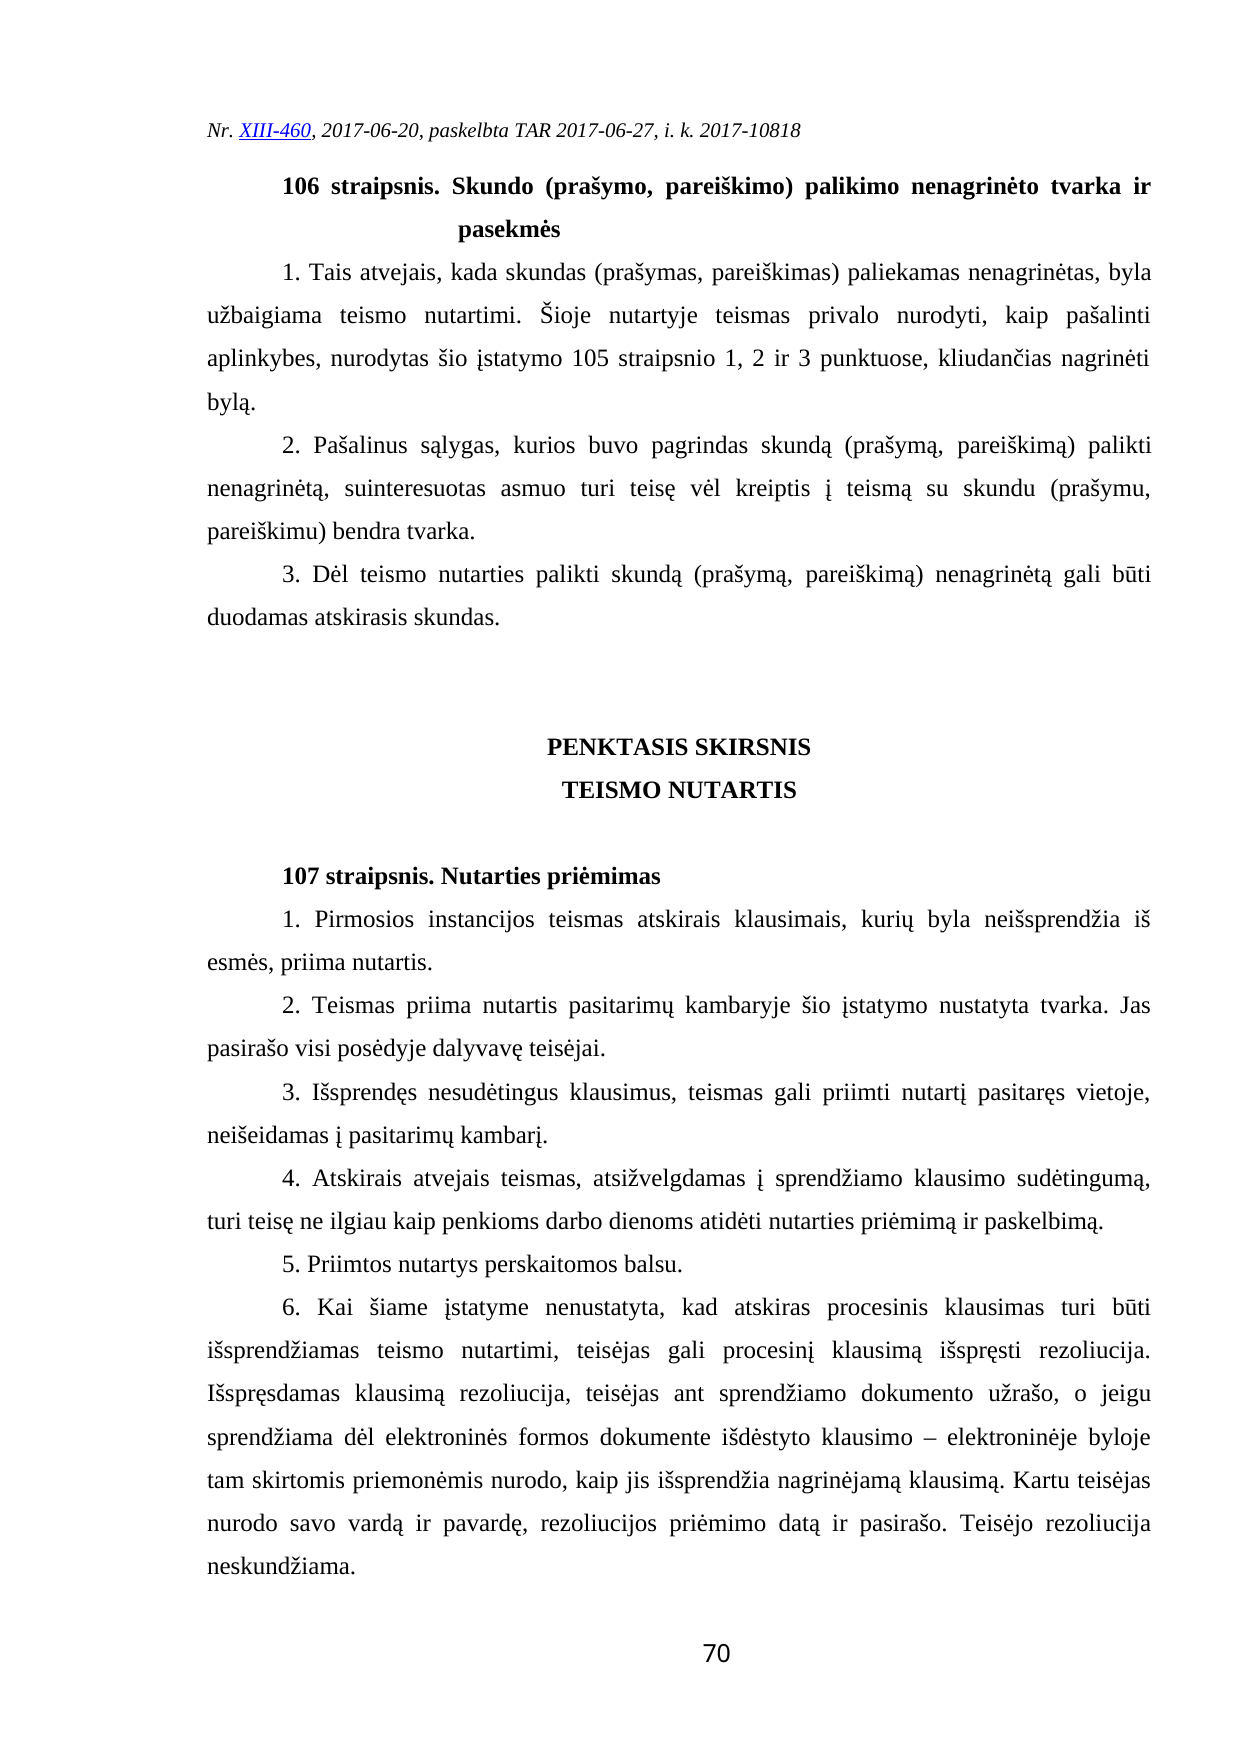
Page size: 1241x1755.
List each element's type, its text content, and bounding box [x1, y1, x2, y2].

text 6. Kai šiame įstatyme nenustatyta, kad atskiras procesinis klausimas turi būti išsprendžiamas teismo nutartimi, teisėjas gali procesinį klausimą išspręsti rezoliucija. Išspręsdamas klausimą rezoliucija, teisėjas ant sprendžiamo dokumento užrašo, o jeigu sprendžiama dėl elektroninės formos dokumente išdėstyto klausimo – elektroninėje byloje tam skirtomis priemonėmis nurodo, kaip jis išsprendžia nagrinėjamą klausimą. Kartu teisėjas nurodo savo vardą ir pavardę, rezoliucijos priėmimo datą ir pasirašo. Teisėjo rezoliucija neskundžiama. [207, 1292, 1152, 1580]
text 3. Dėl teismo nutarties palikti skundą (prašymą, pareiškimą) nenagrinėtą gali būti duodamas atskirasis skundas. [207, 559, 1152, 631]
text 107 straipsnis. Nutarties priėmimas [207, 861, 1152, 890]
text Nr. XIII-460, 2017-06-20, paskelbta TAR 2017-06-27, i. k. 2017-10818 [207, 118, 1152, 142]
text 4. Atskirais atvejais teismas, atsižvelgdamas į sprendžiamo klausimo sudėtingumą, turi teisę ne ilgiau kaip penkioms darbo dienoms atidėti nutarties priėmimą ir paskelbimą. [207, 1163, 1152, 1235]
text 5. Priimtos nutartys perskaitomos balsu. [207, 1249, 1152, 1278]
text 3. Išsprendęs nesudėtingus klausimus, teismas gali priimti nutartį pasitaręs vietoje, neišeidamas į pasitarimų kambarį. [207, 1077, 1152, 1148]
text TEISMO NUTARTIS [207, 775, 1152, 803]
text 1. Tais atvejais, kada skundas (prašymas, pareiškimas) paliekamas nenagrinėtas, byla užbaigiama teismo nutartimi. Šioje nutartyje teismas privalo nurodyti, kaip pašalinti aplinkybes, nurodytas šio įstatymo 105 straipsnio 1, 2 ir 3 punktuose, kliudančias nagrinėti bylą. [207, 257, 1152, 415]
text 2. Teismas priima nutartis pasitarimų kambaryje šio įstatymo nustatyta tvarka. Jas pasirašo visi posėdyje dalyvavę teisėjai. [207, 990, 1152, 1062]
text PENKTASIS SKIRSNIS [207, 732, 1152, 760]
text 2. Pašalinus sąlygas, kurios buvo pagrindas skundą (prašymą, pareiškimą) palikti nenagrinėtą, suinteresuotas asmuo turi teisę vėl kreiptis į teismą su skundu (prašymu, pareiškimu) bendra tvarka. [207, 430, 1152, 545]
text 106 straipsnis. Skundo (prašymo, pareiškimo) palikimo nenagrinėto tvarka ir pasekmės [282, 171, 1152, 243]
text 1. Pirmosios instancijos teismas atskirais klausimais, kurių byla neišsprendžia iš esmės, priima nutartis. [207, 904, 1152, 976]
